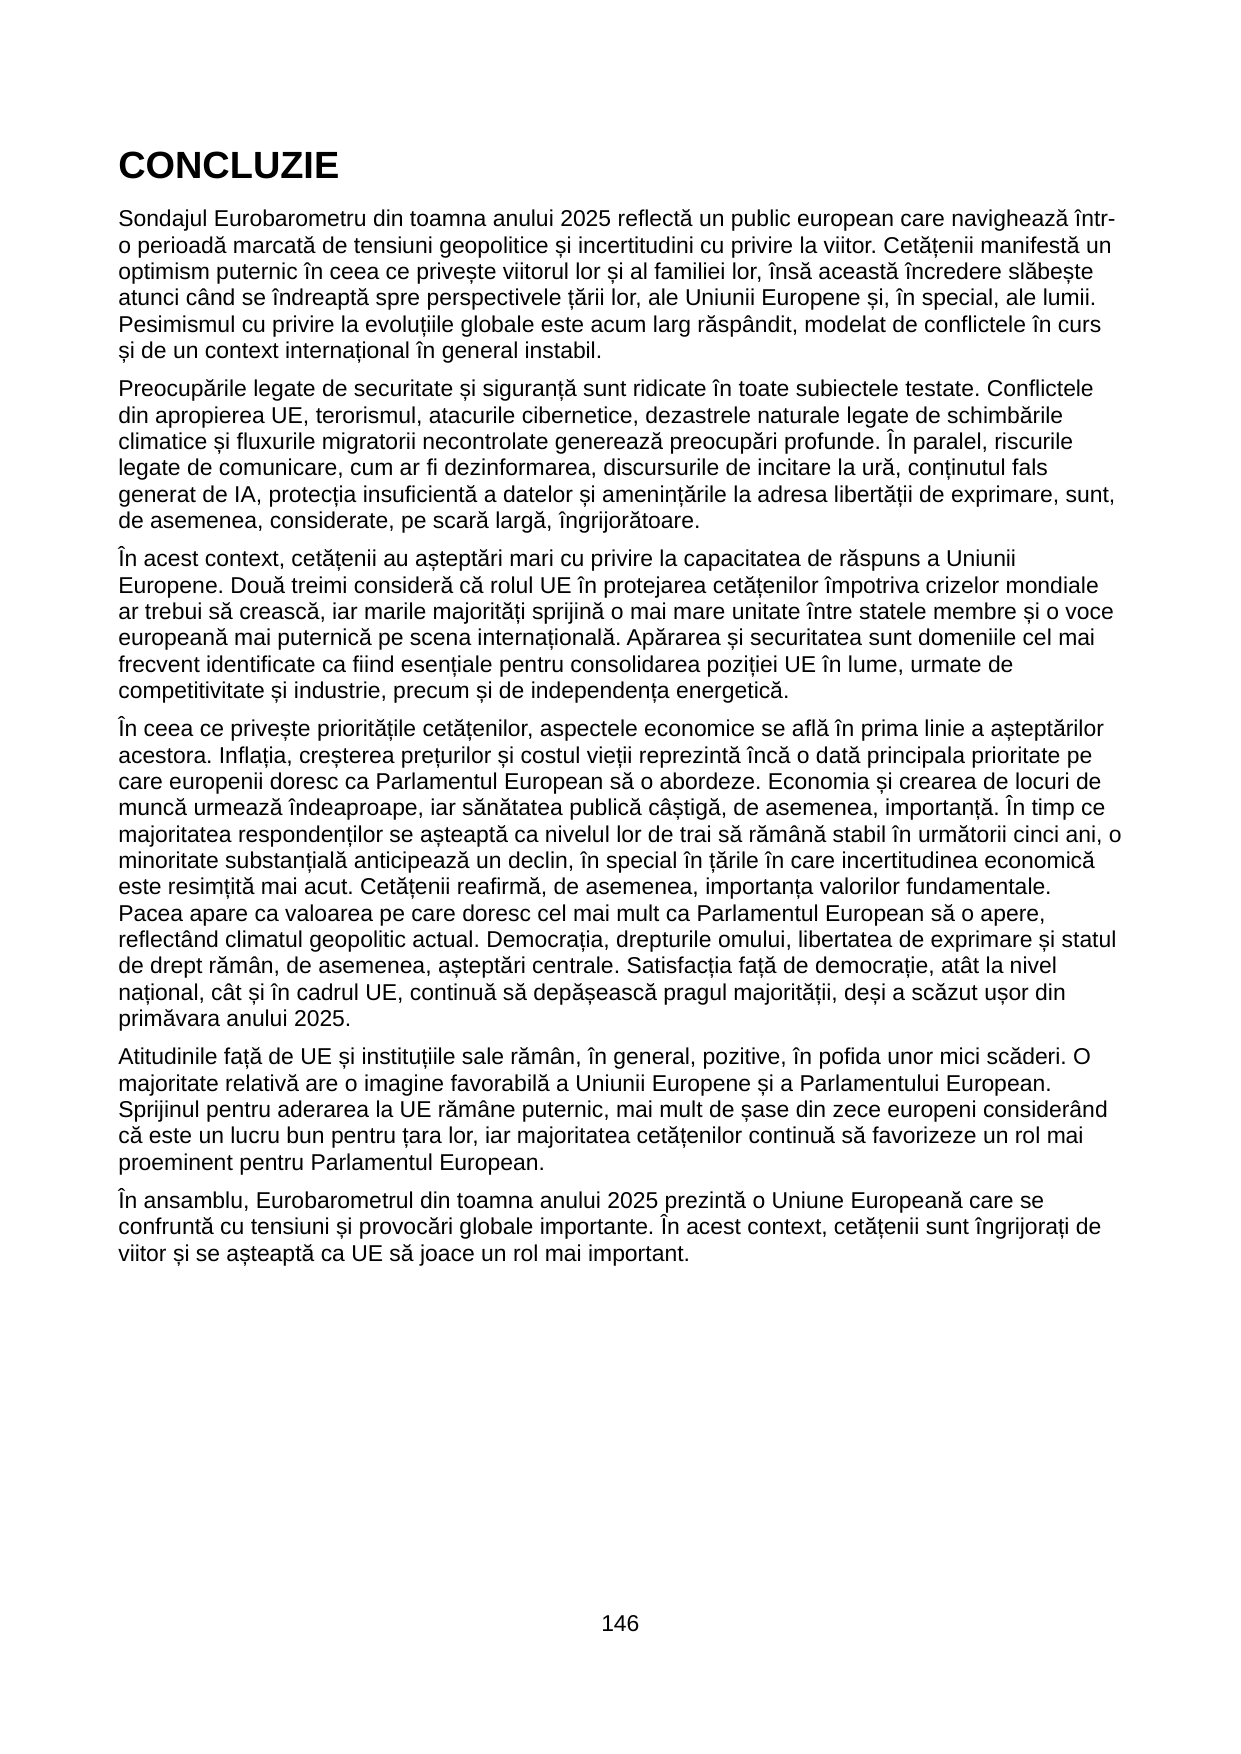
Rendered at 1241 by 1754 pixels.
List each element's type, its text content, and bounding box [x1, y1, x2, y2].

text Atitudinile față de UE și instituțiile sale rămân, în general, pozitive, în pofida unor mici scăderi. O majoritate relativă are o imagine favorabilă a Uniunii Europene și a Parlamentului European. Sprijinul pentru aderarea la UE rămâne puternic, mai mult de șase din zece europeni considerând că este un lucru bun pentru țara lor, iar majoritatea cetățenilor continuă să favorizeze un rol mai proeminent pentru Parlamentul European. [118, 1043, 1122, 1175]
text În ansamblu, Eurobarometrul din toamna anului 2025 prezintă o Uniune Europeană care se confruntă cu tensiuni și provocări globale importante. În acest context, cetățenii sunt îngrijorați de viitor și se așteaptă ca UE să joace un rol mai important. [118, 1187, 1122, 1266]
subtitle CONCLUZIE [118, 143, 1122, 187]
text În ceea ce privește prioritățile cetățenilor, aspectele economice se află în prima linie a așteptărilor acestora. Inflația, creșterea prețurilor și costul vieții reprezintă încă o dată principala prioritate pe care europenii doresc ca Parlamentul European să o abordeze. Economia și crearea de locuri de muncă urmează îndeaproape, iar sănătatea publică câștigă, de asemenea, importanță. În timp ce majoritatea respondenților se așteaptă ca nivelul lor de trai să rămână stabil în următorii cinci ani, o minoritate substanțială anticipează un declin, în special în țările în care incertitudinea economică este resimțită mai acut. Cetățenii reafirmă, de asemenea, importanța valorilor fundamentale. Pacea apare ca valoarea pe care doresc cel mai mult ca Parlamentul European să o apere, reflectând climatul geopolitic actual. Democrația, drepturile omului, libertatea de exprimare și statul de drept rămân, de asemenea, așteptări centrale. Satisfacția față de democrație, atât la nivel național, cât și în cadrul UE, continuă să depășească pragul majorității, deși a scăzut ușor din primăvara anului 2025. [118, 715, 1122, 1031]
text Sondajul Eurobarometru din toamna anului 2025 reflectă un public european care navighează într-o perioadă marcată de tensiuni geopolitice și incertitudini cu privire la viitor. Cetățenii manifestă un optimism puternic în ceea ce privește viitorul lor și al familiei lor, însă această încredere slăbește atunci când se îndreaptă spre perspectivele țării lor, ale Uniunii Europene și, în special, ale lumii. Pesimismul cu privire la evoluțiile globale este acum larg răspândit, modelat de conflictele în curs și de un context internațional în general instabil. [118, 205, 1122, 363]
text În acest context, cetățenii au așteptări mari cu privire la capacitatea de răspuns a Uniunii Europene. Două treimi consideră că rolul UE în protejarea cetățenilor împotriva crizelor mondiale ar trebui să crească, iar marile majorități sprijină o mai mare unitate între statele membre și o voce europeană mai puternică pe scena internațională. Apărarea și securitatea sunt domeniile cel mai frecvent identificate ca fiind esențiale pentru consolidarea poziției UE în lume, urmate de competitivitate și industrie, precum și de independența energetică. [118, 545, 1122, 703]
text Preocupările legate de securitate și siguranță sunt ridicate în toate subiectele testate. Conflictele din apropierea UE, terorismul, atacurile cibernetice, dezastrele naturale legate de schimbările climatice și fluxurile migratorii necontrolate generează preocupări profunde. În paralel, riscurile legate de comunicare, cum ar fi dezinformarea, discursurile de incitare la ură, conținutul fals generat de IA, protecția insuficientă a datelor și amenințările la adresa libertății de exprimare, sunt, de asemenea, considerate, pe scară largă, îngrijorătoare. [118, 375, 1122, 533]
